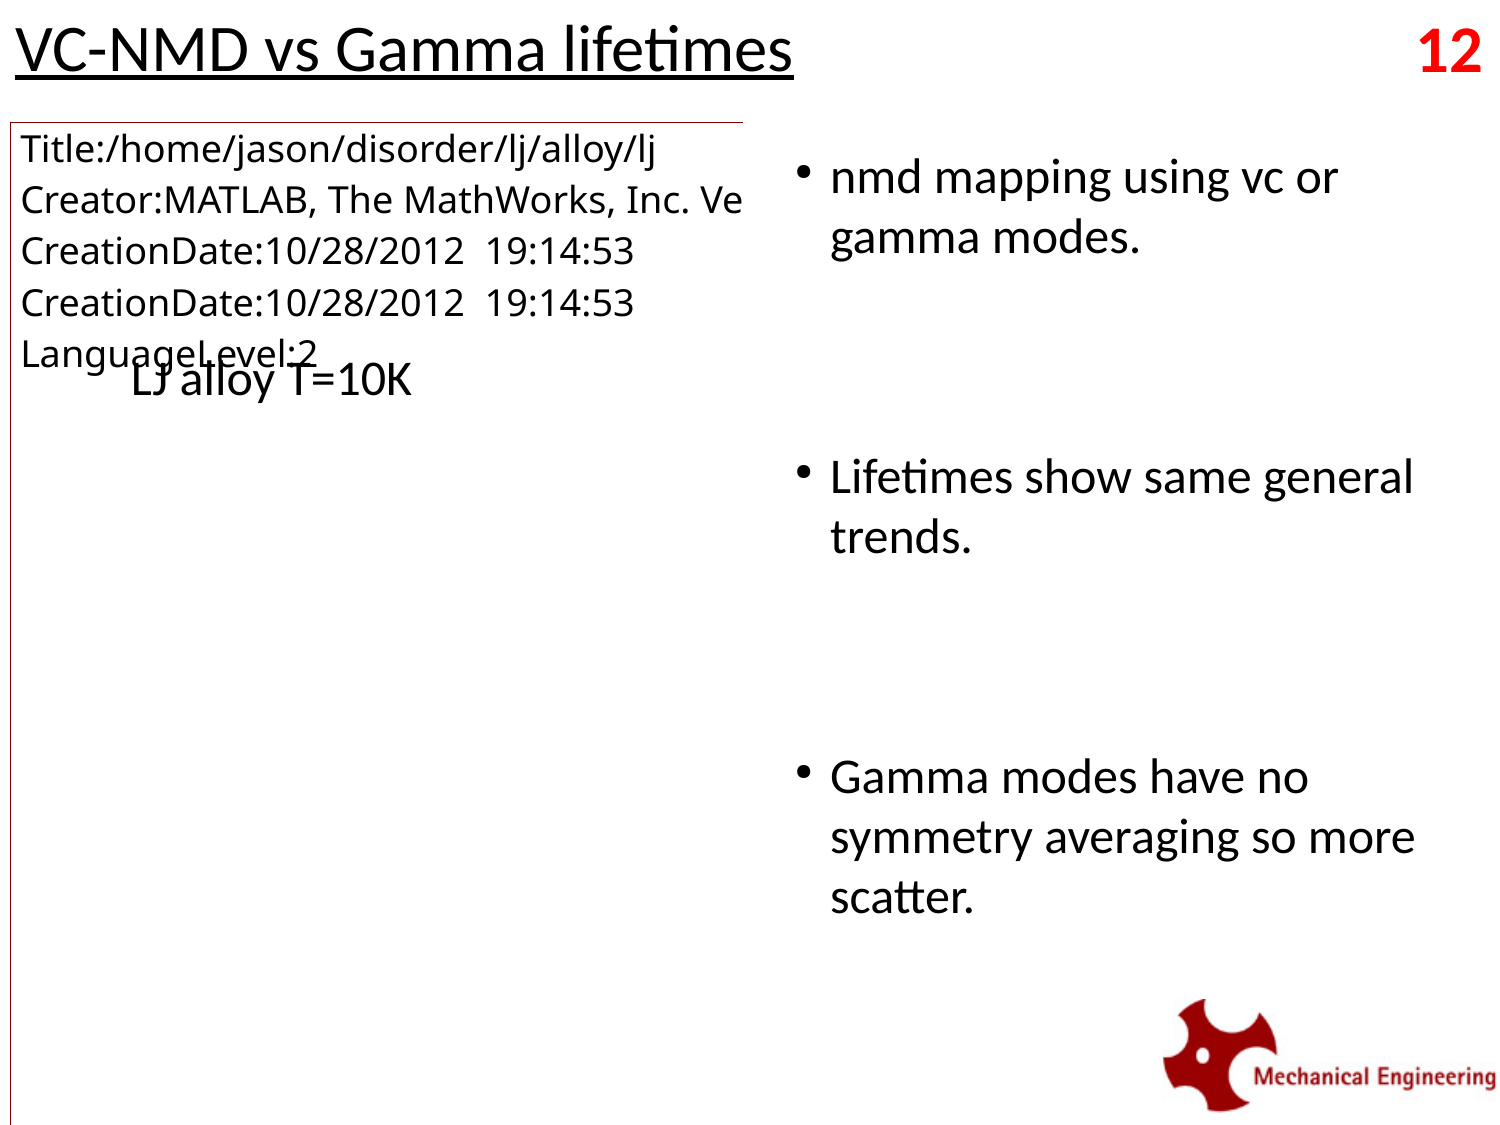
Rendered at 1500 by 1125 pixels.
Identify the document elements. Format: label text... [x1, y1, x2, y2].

text_box 12 [1401, 0, 1499, 93]
text_box LJ alloy T=10K [116, 350, 546, 424]
title VC-NMD vs Gamma lifetimes [0, 0, 1411, 139]
picture [1162, 999, 1497, 1113]
text_box nmd mapping using vc or gamma modes. Lifetimes show same general trends. Gamma modes have no symmetry averaging so more scatter. [780, 136, 1441, 932]
picture [7, 120, 743, 1125]
